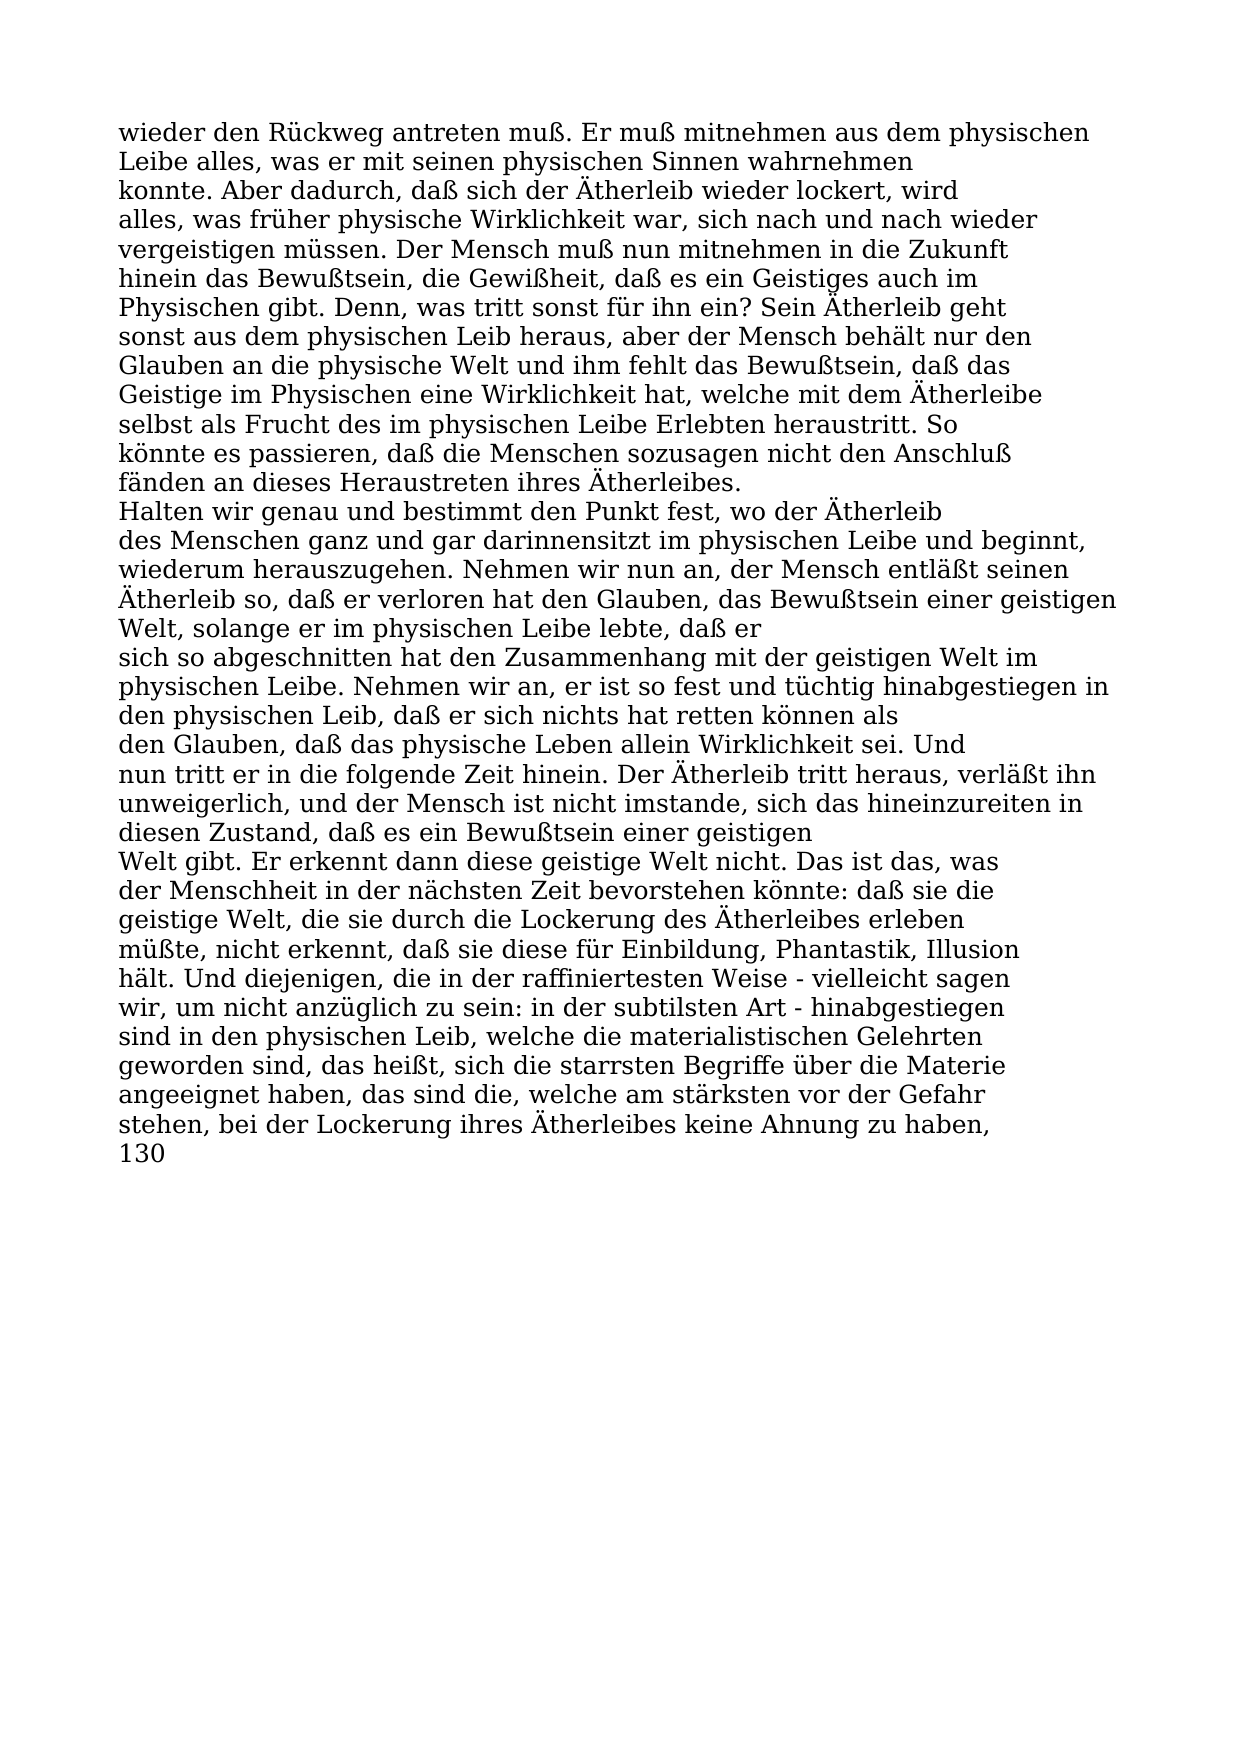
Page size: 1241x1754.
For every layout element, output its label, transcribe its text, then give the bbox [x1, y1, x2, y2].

text der Menschheit in der nächsten Zeit bevorstehen könnte: daß sie die [118, 876, 1122, 906]
text könnte es passieren, daß die Menschen sozusagen nicht den Anschluß [118, 439, 1122, 468]
text Glauben an die physische Welt und ihm fehlt das Bewußtsein, daß das [118, 351, 1122, 381]
text sich so abgeschnitten hat den Zusammenhang mit der geistigen Welt im [118, 643, 1122, 672]
text fänden an dieses Heraustreten ihres Ätherleibes. [118, 468, 1122, 497]
text Halten wir genau und bestimmt den Punkt fest, wo der Ätherleib [118, 497, 1122, 526]
text geistige Welt, die sie durch die Lockerung des Ätherleibes erleben [118, 906, 1122, 935]
text 130 [118, 1139, 1122, 1168]
text Physischen gibt. Denn, was tritt sonst für ihn ein? Sein Ätherleib geht [118, 293, 1122, 322]
text des Menschen ganz und gar darinnensitzt im physischen Leibe und beginnt, wiederum herauszugehen. Nehmen wir nun an, der Mensch entläßt seinen Ätherleib so, daß er verloren hat den Glauben, das Bewußtsein einer geistigen Welt, solange er im physischen Leibe lebte, daß er [118, 526, 1122, 643]
text geworden sind, das heißt, sich die starrsten Begriffe über die Materie [118, 1051, 1122, 1081]
text alles, was früher physische Wirklichkeit war, sich nach und nach wieder [118, 206, 1122, 235]
text physischen Leibe. Nehmen wir an, er ist so fest und tüchtig hinabgestiegen in den physischen Leib, daß er sich nichts hat retten können als [118, 672, 1122, 731]
text vergeistigen müssen. Der Mensch muß nun mitnehmen in die Zukunft [118, 235, 1122, 264]
text hält. Und diejenigen, die in der raffiniertesten Weise - vielleicht sagen [118, 964, 1122, 993]
text Geistige im Physischen eine Wirklichkeit hat, welche mit dem Ätherleibe selbst als Frucht des im physischen Leibe Erlebten heraustritt. So [118, 381, 1122, 439]
text wieder den Rückweg antreten muß. Er muß mitnehmen aus dem physischen Leibe alles, was er mit seinen physischen Sinnen wahrnehmen [118, 118, 1122, 176]
text Welt gibt. Er erkennt dann diese geistige Welt nicht. Das ist das, was [118, 847, 1122, 876]
text sind in den physischen Leib, welche die materialistischen Gelehrten [118, 1022, 1122, 1051]
text hinein das Bewußtsein, die Gewißheit, daß es ein Geistiges auch im [118, 264, 1122, 293]
text konnte. Aber dadurch, daß sich der Ätherleib wieder lockert, wird [118, 176, 1122, 206]
text angeeignet haben, das sind die, welche am stärksten vor der Gefahr [118, 1081, 1122, 1110]
text sonst aus dem physischen Leib heraus, aber der Mensch behält nur den [118, 322, 1122, 351]
text den Glauben, daß das physische Leben allein Wirklichkeit sei. Und [118, 731, 1122, 760]
text stehen, bei der Lockerung ihres Ätherleibes keine Ahnung zu haben, [118, 1110, 1122, 1139]
text müßte, nicht erkennt, daß sie diese für Einbildung, Phantastik, Illusion [118, 935, 1122, 964]
text wir, um nicht anzüglich zu sein: in der subtilsten Art - hinabgestiegen [118, 993, 1122, 1022]
text nun tritt er in die folgende Zeit hinein. Der Ätherleib tritt heraus, verläßt ihn unweigerlich, und der Mensch ist nicht imstande, sich das hineinzureiten in diesen Zustand, daß es ein Bewußtsein einer geistigen [118, 760, 1122, 847]
